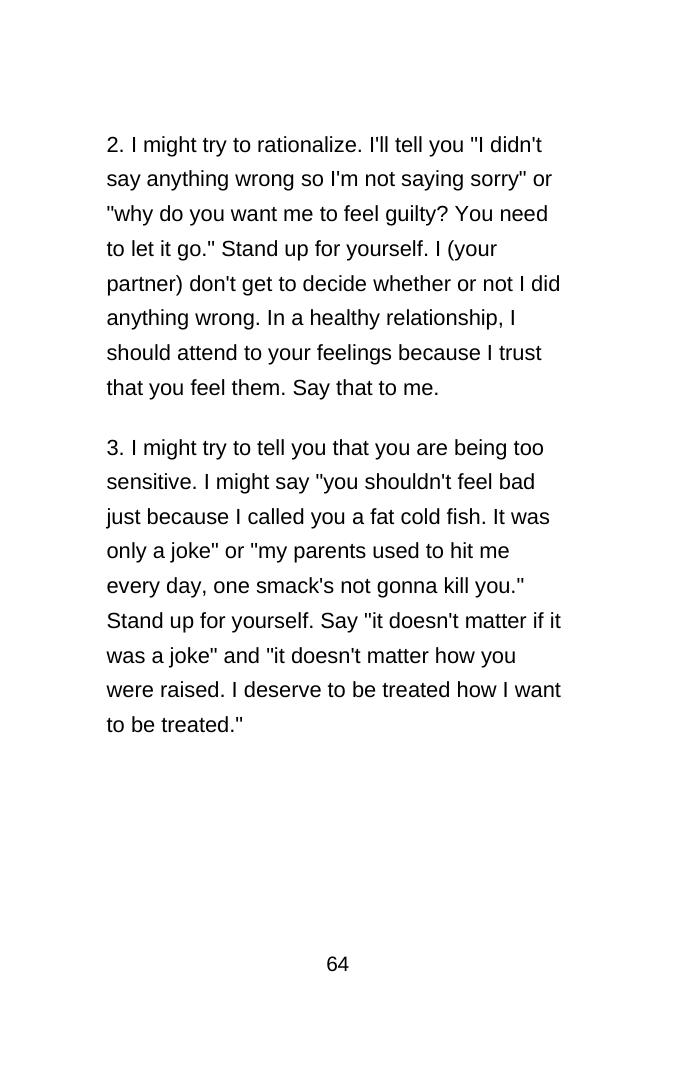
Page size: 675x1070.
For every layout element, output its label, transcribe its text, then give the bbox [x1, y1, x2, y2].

text 2. I might try to rationalize. I'll tell you "I didn't say anything wrong so I'm not saying sorry" or "why do you want me to feel guilty? You need to let it go." Stand up for yourself. I (your partner) don't get to decide whether or not I did anything wrong. In a healthy relationship, I should attend to your feelings because I trust that you feel them. Say that to me. [106, 132, 568, 400]
text 3. I might try to tell you that you are being too sensitive. I might say "you shouldn't feel bad just because I called you a fat cold fish. It was only a joke" or "my parents used to hit me every day, one smack's not gonna kill you." Stand up for yourself. Say "it doesn't matter if it was a joke" and "it doesn't matter how you were raised. I deserve to be treated how I want to be treated." [106, 434, 568, 737]
